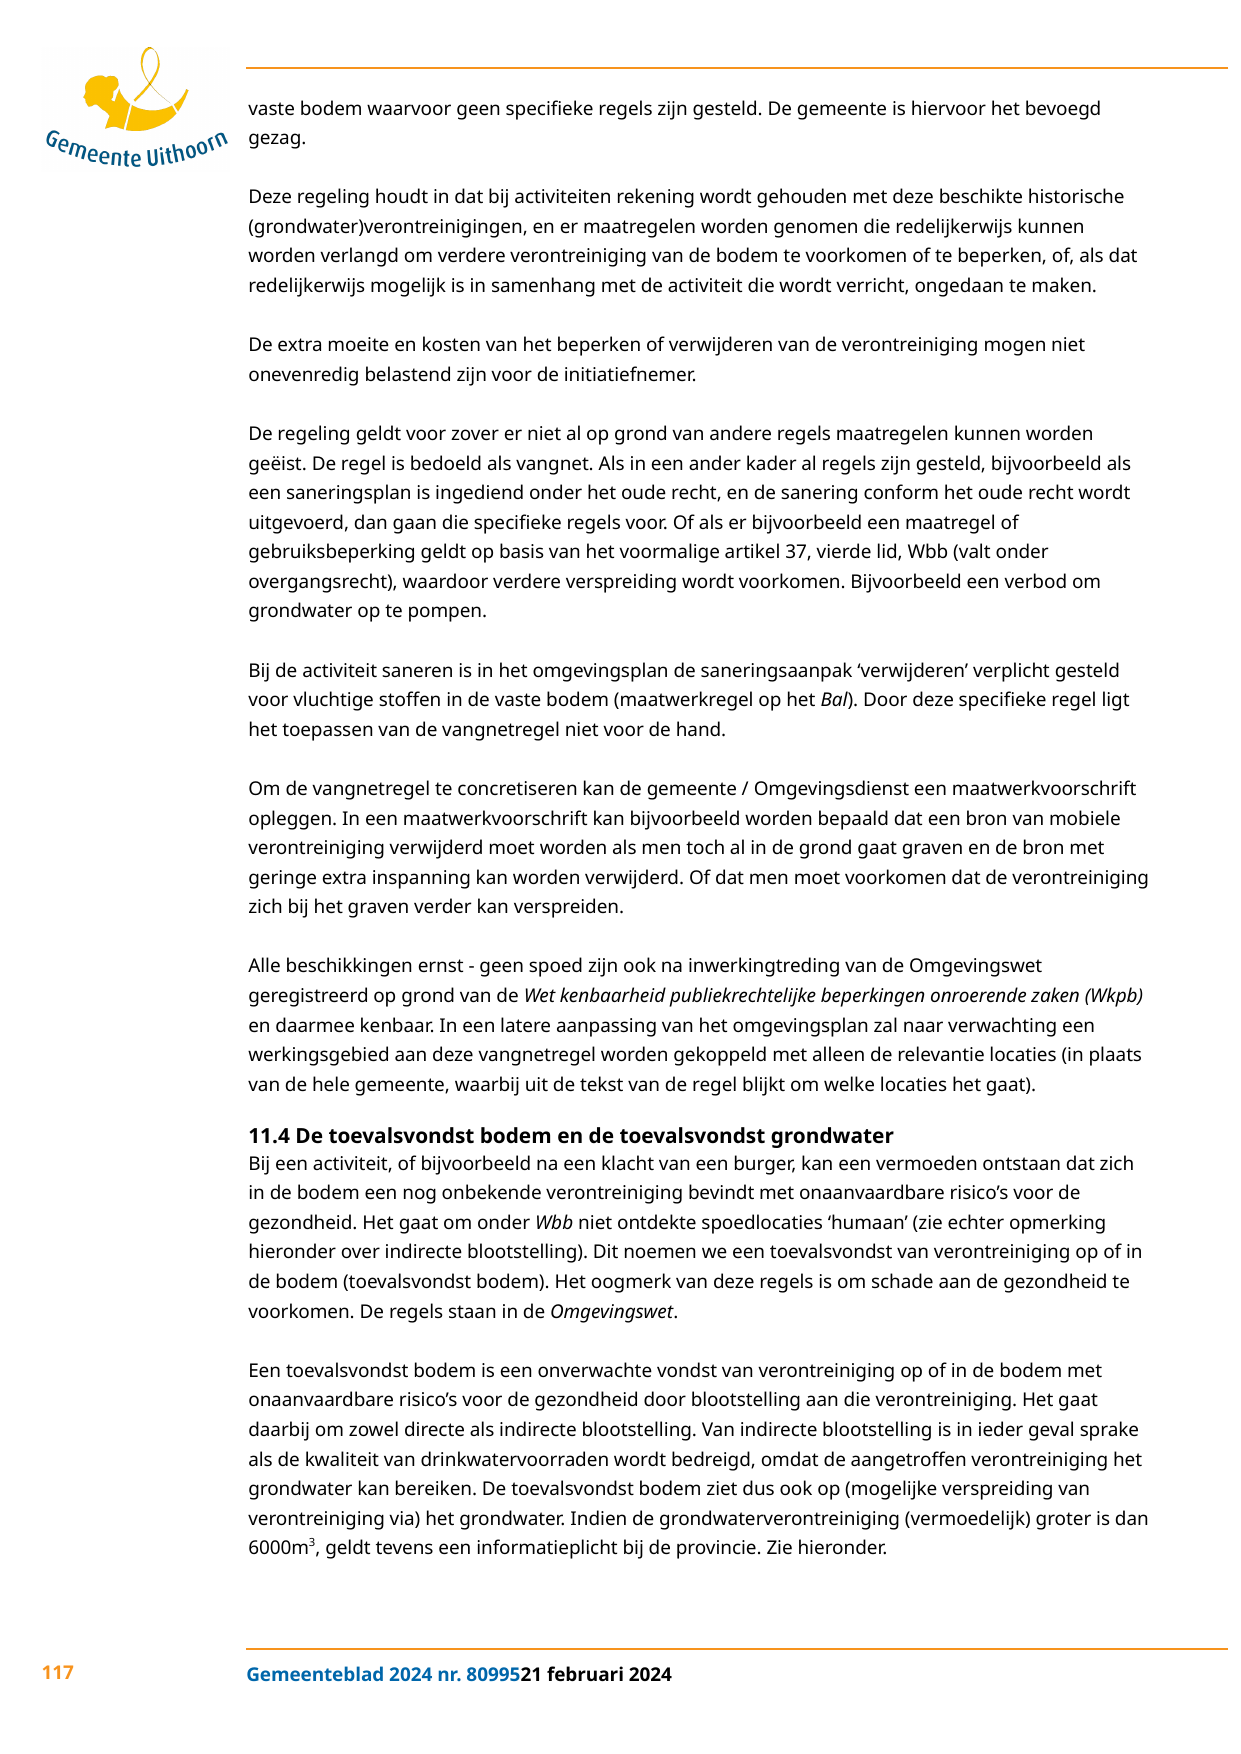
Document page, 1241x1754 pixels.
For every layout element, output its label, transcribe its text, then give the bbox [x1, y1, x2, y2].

text 11.4 De toevalsvondst bodem en de toevalsvondst grondwater [248, 1121, 1152, 1150]
text De regeling geldt voor zover er niet al op grond van andere regels maatregelen kunnen worden geëist. De regel is bedoeld als vangnet. Als in een ander kader al regels zijn gesteld, bijvoorbeeld als een saneringsplan is ingediend onder het oude recht, en de sanering conform het oude recht wordt uitgevoerd, dan gaan die specifieke regels voor. Of als er bijvoorbeeld een maatregel of gebruiksbeperking geldt op basis van het voormalige artikel 37, vierde lid, Wbb (valt onder overgangsrecht), waardoor verdere verspreiding wordt voorkomen. Bijvoorbeeld een verbod om grondwater op te pompen. [248, 420, 1152, 623]
picture [41, 47, 231, 172]
text Een toevalsvondst bodem is een onverwachte vondst van verontreiniging op of in de bodem met onaanvaardbare risico’s voor de gezondheid door blootstelling aan die verontreiniging. Het gaat daarbij om zowel directe als indirecte blootstelling. Van indirecte blootstelling is in ieder geval sprake als de kwaliteit van drinkwatervoorraden wordt bedreigd, omdat de aangetroffen verontreiniging het grondwater kan bereiken. De toevalsvondst bodem ziet dus ook op (mogelijke verspreiding van verontreiniging via) het grondwater. Indien de grondwaterverontreiniging (vermoedelijk) groter is dan 6000m3, geldt tevens een informatieplicht bij de provincie. Zie hieronder. [248, 1357, 1152, 1560]
text Bij een activiteit, of bijvoorbeeld na een klacht van een burger, kan een vermoeden ontstaan dat zich in de bodem een nog onbekende verontreiniging bevindt met onaanvaardbare risico’s voor de gezondheid. Het gaat om onder Wbb niet ontdekte spoedlocaties ‘humaan’ (zie echter opmerking hieronder over indirecte blootstelling). Dit noemen we een toevalsvondst van verontreiniging op of in de bodem (toevalsvondst bodem). Het oogmerk van deze regels is om schade aan de gezondheid te voorkomen. De regels staan in de Omgevingswet. [248, 1150, 1152, 1323]
text Deze regeling houdt in dat bij activiteiten rekening wordt gehouden met deze beschikte historische (grondwater)verontreinigingen, en er maatregelen worden genomen die redelijkerwijs kunnen worden verlangd om verdere verontreiniging van de bodem te voorkomen of te beperken, of, als dat redelijkerwijs mogelijk is in samenhang met de activiteit die wordt verricht, ongedaan te maken. [248, 183, 1152, 298]
text De extra moeite en kosten van het beperken of verwijderen van de verontreiniging mogen niet onevenredig belastend zijn voor de initiatiefnemer. [248, 331, 1152, 387]
text vaste bodem waarvoor geen specifieke regels zijn gesteld. De gemeente is hiervoor het bevoegd gezag. [248, 95, 1152, 150]
text Om de vangnetregel te concretiseren kan de gemeente / Omgevingsdienst een maatwerkvoorschrift opleggen. In een maatwerkvoorschrift kan bijvoorbeeld worden bepaald dat een bron van mobiele verontreiniging verwijderd moet worden als men toch al in de grond gaat graven en de bron met geringe extra inspanning kan worden verwijderd. Of dat men moet voorkomen dat de verontreiniging zich bij het graven verder kan verspreiden. [248, 775, 1152, 919]
text Bij de activiteit saneren is in het omgevingsplan de saneringsaanpak ‘verwijderen’ verplicht gesteld voor vluchtige stoffen in de vaste bodem (maatwerkregel op het Bal). Door deze specifieke regel ligt het toepassen van de vangnetregel niet voor de hand. [248, 657, 1152, 742]
text Alle beschikkingen ernst - geen spoed zijn ook na inwerkingtreding van de Omgevingswet geregistreerd op grond van de Wet kenbaarheid publiekrechtelijke beperkingen onroerende zaken (Wkpb) en daarmee kenbaar. In een latere aanpassing van het omgevingsplan zal naar verwachting een werkingsgebied aan deze vangnetregel worden gekoppeld met alleen de relevantie locaties (in plaats van de hele gemeente, waarbij uit de tekst van de regel blijkt om welke locaties het gaat). [248, 953, 1152, 1097]
